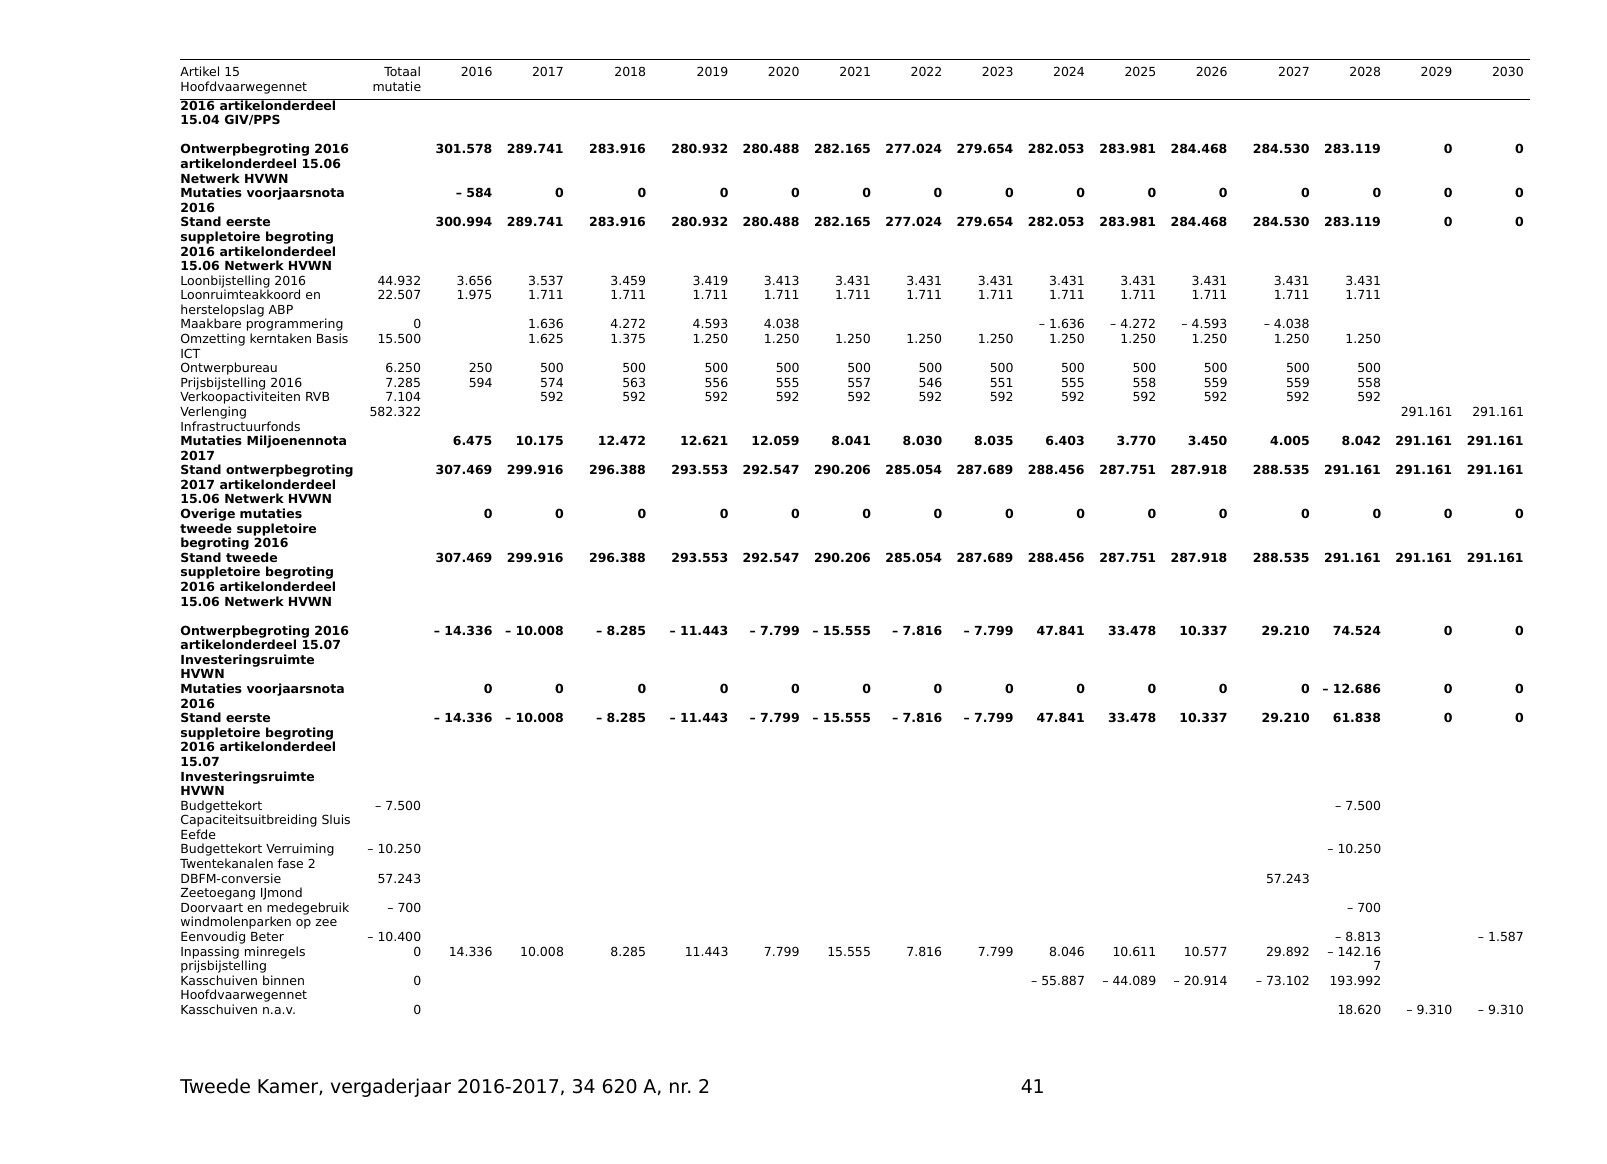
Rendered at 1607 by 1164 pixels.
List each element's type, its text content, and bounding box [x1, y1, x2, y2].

table_cell 592 [570, 390, 652, 405]
table_cell [948, 100, 1019, 128]
table_cell [1091, 128, 1162, 142]
table_cell 1.711 [1233, 288, 1315, 317]
table_cell 47.841 [1019, 711, 1091, 799]
table_cell Kasschuiven n.a.v. [180, 1003, 356, 1017]
table_cell 290.206 [805, 463, 877, 507]
table_cell 292.547 [734, 551, 805, 609]
table_cell – 8.285 [570, 711, 652, 799]
table_cell 0 [1315, 507, 1387, 551]
table_cell [570, 799, 652, 842]
table_cell [570, 930, 652, 944]
table_cell [1458, 843, 1529, 872]
table_cell [734, 872, 805, 901]
table_cell 582.322 [356, 405, 427, 434]
table_header 2021 [805, 60, 877, 99]
table_cell [805, 128, 877, 142]
table_cell 1.250 [1315, 332, 1387, 361]
table_cell 291.161 [1458, 551, 1529, 609]
table_cell 288.456 [1019, 551, 1091, 609]
table_cell 592 [877, 390, 948, 405]
table_cell [877, 609, 948, 624]
table_cell 0 [1387, 143, 1458, 186]
table_header Totaal mutatie [356, 60, 427, 99]
table_cell [356, 128, 427, 142]
table_cell 296.388 [570, 463, 652, 507]
table_cell 4.272 [570, 318, 652, 332]
table_cell 7.104 [356, 390, 427, 405]
table_cell 288.535 [1233, 463, 1315, 507]
table_cell 6.475 [427, 434, 498, 463]
table_cell [1387, 901, 1458, 930]
table_cell [1387, 318, 1458, 332]
table_cell 284.468 [1162, 215, 1233, 274]
table_cell 0 [805, 682, 877, 711]
table_cell [734, 799, 805, 842]
table_cell [356, 711, 427, 799]
table_cell 193.992 [1315, 974, 1387, 1003]
table_cell Mutaties Miljoenennota 2017 [180, 434, 356, 463]
table_cell [1019, 405, 1091, 434]
table_cell [1387, 799, 1458, 842]
table_cell [1091, 901, 1162, 930]
table_cell [877, 405, 948, 434]
table_cell 551 [948, 376, 1019, 390]
table_cell [1162, 901, 1233, 930]
table_cell 1.711 [877, 288, 948, 317]
table_cell 0 [877, 507, 948, 551]
table_cell 289.741 [498, 143, 569, 186]
table_cell 500 [877, 361, 948, 376]
table_cell 0 [1162, 682, 1233, 711]
table_cell 291.161 [1458, 434, 1529, 463]
table_cell 1.250 [877, 332, 948, 361]
table_cell 287.751 [1091, 463, 1162, 507]
table_cell – 7.799 [734, 711, 805, 799]
table_header 2017 [498, 60, 569, 99]
table_cell 1.250 [1162, 332, 1233, 361]
table_cell [948, 843, 1019, 872]
table_cell 557 [805, 376, 877, 390]
table_cell 287.751 [1091, 551, 1162, 609]
table_cell – 10.250 [1315, 843, 1387, 872]
table_cell 1.711 [948, 288, 1019, 317]
table_cell 280.932 [652, 143, 734, 186]
table_cell [1458, 945, 1529, 974]
table_cell 12.472 [570, 434, 652, 463]
table_cell 0 [805, 186, 877, 215]
table_cell [1019, 901, 1091, 930]
table_cell 592 [1233, 390, 1315, 405]
table_cell [427, 901, 498, 930]
table_cell [652, 901, 734, 930]
table_cell 1.975 [427, 288, 498, 317]
table_cell 0 [948, 186, 1019, 215]
table_cell 1.711 [734, 288, 805, 317]
table_cell Eenvoudig Beter [180, 930, 356, 944]
table_cell 0 [652, 507, 734, 551]
table_cell 284.468 [1162, 143, 1233, 186]
table_cell [356, 143, 427, 186]
table_cell [948, 318, 1019, 332]
table_cell 279.654 [948, 215, 1019, 274]
table_cell [1387, 945, 1458, 974]
table_cell 500 [1162, 361, 1233, 376]
table_cell 3.419 [652, 274, 734, 288]
table_cell 33.478 [1091, 711, 1162, 799]
table_cell 1.711 [570, 288, 652, 317]
table_cell [948, 799, 1019, 842]
table_cell – 10.400 [356, 930, 427, 944]
table_cell [1091, 405, 1162, 434]
table_cell 61.838 [1315, 711, 1387, 799]
table_cell 0 [1387, 711, 1458, 799]
table_cell [427, 318, 498, 332]
table_cell Loonbijstelling 2016 [180, 274, 356, 288]
table_cell – 4.038 [1233, 318, 1315, 332]
table_cell 301.578 [427, 143, 498, 186]
table_cell 29.892 [1233, 945, 1315, 974]
table_cell – 10.008 [498, 624, 569, 682]
table_cell Loonruimteakkoord en herstelopslag ABP [180, 288, 356, 317]
table_cell 291.161 [1458, 463, 1529, 507]
table_cell 563 [570, 376, 652, 390]
table_cell 283.981 [1091, 143, 1162, 186]
table_cell 1.250 [948, 332, 1019, 361]
table_cell 1.250 [1019, 332, 1091, 361]
table_cell 293.553 [652, 463, 734, 507]
table_cell 592 [948, 390, 1019, 405]
table_cell 3.450 [1162, 434, 1233, 463]
table_cell [498, 100, 569, 128]
table_cell [734, 843, 805, 872]
table_cell [1019, 128, 1091, 142]
table_cell 1.250 [652, 332, 734, 361]
table_cell [734, 609, 805, 624]
table_cell 12.621 [652, 434, 734, 463]
table_cell [1162, 1003, 1233, 1017]
table_cell 18.620 [1315, 1003, 1387, 1017]
table_cell [1019, 799, 1091, 842]
table_cell [1233, 100, 1315, 128]
table_cell [734, 405, 805, 434]
table_cell [498, 872, 569, 901]
table_header 2022 [877, 60, 948, 99]
table_cell 299.916 [498, 551, 569, 609]
table_cell [805, 609, 877, 624]
table_cell [805, 1003, 877, 1017]
table_cell 1.711 [805, 288, 877, 317]
table_cell [356, 434, 427, 463]
table_cell – 12.686 [1315, 682, 1387, 711]
table_cell [1019, 100, 1091, 128]
table_cell 284.530 [1233, 215, 1315, 274]
table_cell Stand tweede suppletoire begroting 2016 artikelonderdeel 15.06 Netwerk HVWN [180, 551, 356, 609]
table_cell 592 [734, 390, 805, 405]
table_cell 1.250 [805, 332, 877, 361]
table_cell 0 [427, 682, 498, 711]
table_header Artikel 15 Hoofdvaarwegennet [180, 60, 356, 99]
table_cell [570, 1003, 652, 1017]
table_cell [1458, 376, 1529, 390]
table_cell [570, 405, 652, 434]
table_cell 280.488 [734, 215, 805, 274]
table_cell 3.431 [805, 274, 877, 288]
table_cell [570, 901, 652, 930]
table_cell [877, 799, 948, 842]
table_cell 10.337 [1162, 711, 1233, 799]
table_cell 592 [652, 390, 734, 405]
table_cell [356, 100, 427, 128]
table_cell 0 [1019, 507, 1091, 551]
table_cell [498, 901, 569, 930]
table_cell [805, 405, 877, 434]
table_cell 287.918 [1162, 463, 1233, 507]
table_cell Stand ontwerpbegroting 2017 artikelonderdeel 15.06 Netwerk HVWN [180, 463, 356, 507]
table_cell 291.161 [1315, 551, 1387, 609]
table_cell – 11.443 [652, 711, 734, 799]
table_cell [1387, 390, 1458, 405]
table_cell [877, 930, 948, 944]
table_cell [1162, 930, 1233, 944]
table_cell 0 [1387, 624, 1458, 682]
table_cell 0 [427, 507, 498, 551]
table_cell – 14.336 [427, 711, 498, 799]
table_cell 282.053 [1019, 143, 1091, 186]
table_cell 287.689 [948, 463, 1019, 507]
table_cell [1458, 609, 1529, 624]
table_cell 0 [1387, 682, 1458, 711]
table_cell [652, 799, 734, 842]
table_cell 282.165 [805, 143, 877, 186]
table_cell [1233, 128, 1315, 142]
table_cell 280.932 [652, 215, 734, 274]
table_cell 291.161 [1458, 405, 1529, 434]
table_cell 0 [948, 507, 1019, 551]
table_cell [498, 974, 569, 1003]
table_cell [805, 872, 877, 901]
table_cell Budgettekort Capaciteitsuitbreiding Sluis Eefde [180, 799, 356, 842]
table_cell 556 [652, 376, 734, 390]
table_cell [805, 901, 877, 930]
table_cell [1387, 376, 1458, 390]
table_cell [877, 843, 948, 872]
table_cell 8.035 [948, 434, 1019, 463]
table_cell 8.030 [877, 434, 948, 463]
table_cell 296.388 [570, 551, 652, 609]
table_cell [427, 799, 498, 842]
table_cell [1387, 872, 1458, 901]
table_cell 3.431 [948, 274, 1019, 288]
table_cell [1315, 128, 1387, 142]
table_cell – 8.813 [1315, 930, 1387, 944]
table_cell – 1.636 [1019, 318, 1091, 332]
table_cell [1458, 361, 1529, 376]
table_cell [498, 799, 569, 842]
table_cell 290.206 [805, 551, 877, 609]
table_cell – 142.167 [1315, 945, 1387, 974]
table_cell – 7.816 [877, 711, 948, 799]
table_cell Ontwerpbegroting 2016 artikelonderdeel 15.07 Investeringsruimte HVWN [180, 624, 356, 682]
table_cell [1162, 100, 1233, 128]
table_header 2027 [1233, 60, 1315, 99]
table_cell 0 [498, 507, 569, 551]
table_cell Verlenging Infrastructuurfonds [180, 405, 356, 434]
table_cell 1.711 [652, 288, 734, 317]
table_cell 0 [652, 682, 734, 711]
table_cell [1019, 609, 1091, 624]
table_cell [1233, 930, 1315, 944]
table_header 2019 [652, 60, 734, 99]
table_cell [1387, 974, 1458, 1003]
table_cell [498, 609, 569, 624]
table_cell 4.038 [734, 318, 805, 332]
table_cell 0 [652, 186, 734, 215]
table_cell [498, 930, 569, 944]
table_cell 44.932 [356, 274, 427, 288]
table_cell [1458, 274, 1529, 288]
table_cell 500 [1315, 361, 1387, 376]
table_cell [877, 901, 948, 930]
table_cell 287.918 [1162, 551, 1233, 609]
table_cell 1.375 [570, 332, 652, 361]
table_cell 74.524 [1315, 624, 1387, 682]
table_cell [734, 100, 805, 128]
table_cell – 7.500 [1315, 799, 1387, 842]
table_cell Overige mutaties tweede suppletoire begroting 2016 [180, 507, 356, 551]
table_cell – 8.285 [570, 624, 652, 682]
table_header 2023 [948, 60, 1019, 99]
table_cell 283.916 [570, 215, 652, 274]
table_cell 12.059 [734, 434, 805, 463]
table_cell – 15.555 [805, 711, 877, 799]
table_cell [948, 405, 1019, 434]
table_cell 0 [1458, 215, 1529, 274]
table_cell [427, 609, 498, 624]
table_cell Verkoopactiviteiten RVB [180, 390, 356, 405]
table_cell 1.250 [734, 332, 805, 361]
table_cell [877, 1003, 948, 1017]
table_cell 1.711 [498, 288, 569, 317]
table_cell [734, 901, 805, 930]
table_cell 3.431 [1233, 274, 1315, 288]
table_cell 1.711 [1019, 288, 1091, 317]
table_cell [1091, 872, 1162, 901]
table_cell [356, 463, 427, 507]
table_cell [356, 624, 427, 682]
table_cell 0 [1019, 186, 1091, 215]
table_cell [570, 974, 652, 1003]
table_cell [427, 1003, 498, 1017]
table_cell – 7.799 [948, 711, 1019, 799]
table_cell [1458, 872, 1529, 901]
table_cell 283.119 [1315, 143, 1387, 186]
table_cell [1019, 843, 1091, 872]
table_cell – 7.816 [877, 624, 948, 682]
table_cell [734, 128, 805, 142]
table_cell 10.175 [498, 434, 569, 463]
table_cell 0 [498, 682, 569, 711]
table_cell 15.500 [356, 332, 427, 361]
table_cell [1387, 609, 1458, 624]
table_cell 33.478 [1091, 624, 1162, 682]
table_cell Stand eerste suppletoire begroting 2016 artikelonderdeel 15.07 Investeringsruimte HVWN [180, 711, 356, 799]
table_cell 8.046 [1019, 945, 1091, 974]
table_cell 7.816 [877, 945, 948, 974]
table_cell 280.488 [734, 143, 805, 186]
table_cell 0 [1458, 682, 1529, 711]
table_cell 10.577 [1162, 945, 1233, 974]
table_cell 291.161 [1387, 434, 1458, 463]
table_cell 3.431 [1019, 274, 1091, 288]
table_cell 0 [570, 186, 652, 215]
table_cell 0 [356, 1003, 427, 1017]
table_cell 0 [1019, 682, 1091, 711]
table_cell [948, 930, 1019, 944]
table_cell [1162, 799, 1233, 842]
table_cell 558 [1315, 376, 1387, 390]
table_cell [427, 843, 498, 872]
table_cell 0 [1458, 143, 1529, 186]
table_cell 3.431 [1315, 274, 1387, 288]
table_cell [427, 974, 498, 1003]
table_cell [1458, 318, 1529, 332]
table_cell 594 [427, 376, 498, 390]
table_cell – 44.089 [1091, 974, 1162, 1003]
table_cell Doorvaart en medegebruik windmolenparken op zee [180, 901, 356, 930]
table_cell 6.403 [1019, 434, 1091, 463]
table_cell [1091, 930, 1162, 944]
table_cell [1458, 974, 1529, 1003]
table_cell Ontwerpbegroting 2016 artikelonderdeel 15.06 Netwerk HVWN [180, 143, 356, 186]
table_cell 8.042 [1315, 434, 1387, 463]
table_cell [1162, 128, 1233, 142]
table_cell 7.799 [948, 945, 1019, 974]
table_cell Mutaties voorjaarsnota 2016 [180, 682, 356, 711]
table_cell [652, 843, 734, 872]
table_cell [1458, 128, 1529, 142]
table_cell – 7.799 [734, 624, 805, 682]
table_cell 0 [356, 974, 427, 1003]
table_cell [652, 100, 734, 128]
table_cell [427, 332, 498, 361]
table_header 2025 [1091, 60, 1162, 99]
table_cell [1091, 1003, 1162, 1017]
table_cell – 9.310 [1387, 1003, 1458, 1017]
table_cell 57.243 [1233, 872, 1315, 901]
table_cell [570, 128, 652, 142]
table_cell 29.210 [1233, 624, 1315, 682]
table_cell 500 [805, 361, 877, 376]
table_cell 1.711 [1315, 288, 1387, 317]
table_cell 0 [1458, 507, 1529, 551]
table_cell 0 [805, 507, 877, 551]
table_cell 0 [1458, 186, 1529, 215]
table_cell 282.053 [1019, 215, 1091, 274]
table_cell 299.916 [498, 463, 569, 507]
table_cell [948, 609, 1019, 624]
table_cell [877, 100, 948, 128]
table_cell 0 [1458, 711, 1529, 799]
table_cell [652, 872, 734, 901]
table_cell [1233, 901, 1315, 930]
table_cell 3.459 [570, 274, 652, 288]
table_cell [498, 128, 569, 142]
table_cell 285.054 [877, 551, 948, 609]
table_cell – 10.008 [498, 711, 569, 799]
table_cell [1233, 799, 1315, 842]
table_cell Mutaties voorjaarsnota 2016 [180, 186, 356, 215]
table_cell [1019, 930, 1091, 944]
table_cell 22.507 [356, 288, 427, 317]
table_cell [1387, 128, 1458, 142]
table_cell [1162, 872, 1233, 901]
table_cell 1.250 [1091, 332, 1162, 361]
table_cell [1387, 361, 1458, 376]
table_cell [498, 843, 569, 872]
table_header 2029 [1387, 60, 1458, 99]
table_cell [427, 930, 498, 944]
table_cell 57.243 [356, 872, 427, 901]
table_cell 0 [356, 318, 427, 332]
table_cell 0 [877, 682, 948, 711]
table_cell [356, 215, 427, 274]
table_cell 0 [1315, 186, 1387, 215]
table_header 2028 [1315, 60, 1387, 99]
table_cell [1458, 100, 1529, 128]
table_cell 500 [498, 361, 569, 376]
table_cell 592 [805, 390, 877, 405]
table_cell [180, 128, 356, 142]
table_cell [805, 799, 877, 842]
table_cell 0 [1162, 507, 1233, 551]
table_cell [1387, 843, 1458, 872]
table_cell [652, 609, 734, 624]
table_cell [427, 872, 498, 901]
table_cell [1019, 1003, 1091, 1017]
table_cell [877, 318, 948, 332]
table_cell Maakbare programmering [180, 318, 356, 332]
table_cell 559 [1162, 376, 1233, 390]
table_cell [948, 128, 1019, 142]
table_cell 0 [1387, 507, 1458, 551]
table_cell 3.770 [1091, 434, 1162, 463]
table_cell 292.547 [734, 463, 805, 507]
table_header 2026 [1162, 60, 1233, 99]
table_header 2030 [1458, 60, 1529, 99]
table_cell 284.530 [1233, 143, 1315, 186]
table_cell 0 [1091, 186, 1162, 215]
table_header 2020 [734, 60, 805, 99]
table_cell 11.443 [652, 945, 734, 974]
table_cell 288.535 [1233, 551, 1315, 609]
table_cell 10.337 [1162, 624, 1233, 682]
table_cell [356, 186, 427, 215]
table_cell 574 [498, 376, 569, 390]
table_cell 500 [1091, 361, 1162, 376]
table_cell 3.431 [877, 274, 948, 288]
table_cell [180, 609, 356, 624]
table_cell [1162, 609, 1233, 624]
table_cell – 4.272 [1091, 318, 1162, 332]
table_cell 3.537 [498, 274, 569, 288]
table_cell 0 [1233, 507, 1315, 551]
table_cell 555 [734, 376, 805, 390]
table_cell – 15.555 [805, 624, 877, 682]
table_cell [1387, 332, 1458, 361]
table_cell [356, 682, 427, 711]
table_cell 277.024 [877, 143, 948, 186]
table_cell 3.431 [1091, 274, 1162, 288]
table_cell [570, 872, 652, 901]
table_cell 546 [877, 376, 948, 390]
table_cell – 4.593 [1162, 318, 1233, 332]
table_cell 6.250 [356, 361, 427, 376]
table_cell [1387, 274, 1458, 288]
table_cell [1387, 100, 1458, 128]
table_cell 8.285 [570, 945, 652, 974]
table_cell 7.285 [356, 376, 427, 390]
table_cell 1.711 [1162, 288, 1233, 317]
table_cell Omzetting kerntaken Basis ICT [180, 332, 356, 361]
table_header 2024 [1019, 60, 1091, 99]
table_cell 3.656 [427, 274, 498, 288]
table_cell [570, 843, 652, 872]
table_cell [948, 872, 1019, 901]
table_cell Stand eerste suppletoire begroting 2016 artikelonderdeel 15.06 Netwerk HVWN [180, 215, 356, 274]
table_cell 15.555 [805, 945, 877, 974]
table_cell 500 [1233, 361, 1315, 376]
table_cell 29.210 [1233, 711, 1315, 799]
table_cell [1315, 609, 1387, 624]
table_cell [734, 1003, 805, 1017]
table_cell 0 [1233, 186, 1315, 215]
table_cell 3.431 [1162, 274, 1233, 288]
table_cell – 9.310 [1458, 1003, 1529, 1017]
table_cell 558 [1091, 376, 1162, 390]
table_cell 0 [356, 945, 427, 974]
table_cell 291.161 [1387, 405, 1458, 434]
table_cell 0 [1233, 682, 1315, 711]
table_cell [356, 609, 427, 624]
table_cell 0 [570, 682, 652, 711]
table_cell 277.024 [877, 215, 948, 274]
table_cell 282.165 [805, 215, 877, 274]
table_cell 0 [1387, 215, 1458, 274]
table_cell – 73.102 [1233, 974, 1315, 1003]
table_cell 1.250 [1233, 332, 1315, 361]
table_cell 283.916 [570, 143, 652, 186]
table_cell Kasschuiven binnen Hoofdvaarwegennet [180, 974, 356, 1003]
table_cell 592 [1162, 390, 1233, 405]
table_cell [1162, 843, 1233, 872]
table_cell – 7.500 [356, 799, 427, 842]
table_cell [1091, 609, 1162, 624]
table_cell 0 [734, 682, 805, 711]
table_cell [1162, 405, 1233, 434]
table_cell – 55.887 [1019, 974, 1091, 1003]
table_cell [427, 100, 498, 128]
table_cell 285.054 [877, 463, 948, 507]
table_cell [427, 128, 498, 142]
table_cell [570, 100, 652, 128]
table_cell [1233, 1003, 1315, 1017]
table_cell 8.041 [805, 434, 877, 463]
table_cell [1315, 318, 1387, 332]
table_cell [1233, 609, 1315, 624]
table_cell [1315, 405, 1387, 434]
table_cell 500 [948, 361, 1019, 376]
table_cell [652, 1003, 734, 1017]
table_cell 500 [570, 361, 652, 376]
table_cell 500 [1019, 361, 1091, 376]
table_cell [948, 1003, 1019, 1017]
table_header 2018 [570, 60, 652, 99]
table_cell 283.981 [1091, 215, 1162, 274]
table_cell 0 [1091, 507, 1162, 551]
table_cell 1.625 [498, 332, 569, 361]
table_cell 592 [1091, 390, 1162, 405]
table_cell 555 [1019, 376, 1091, 390]
table_cell – 1.587 [1458, 930, 1529, 944]
table_cell 592 [498, 390, 569, 405]
table_cell DBFM-conversie Zeetoegang IJmond [180, 872, 356, 901]
table_cell [805, 100, 877, 128]
table_cell 559 [1233, 376, 1315, 390]
table_cell 2016 artikelonderdeel 15.04 GIV/PPS [180, 100, 356, 128]
table_cell [948, 974, 1019, 1003]
table_cell 0 [877, 186, 948, 215]
table_cell 279.654 [948, 143, 1019, 186]
table_cell [1315, 872, 1387, 901]
table_cell [877, 128, 948, 142]
table_cell [427, 390, 498, 405]
table_cell Ontwerpbureau [180, 361, 356, 376]
table_cell 500 [734, 361, 805, 376]
table_cell [1233, 405, 1315, 434]
table_cell [652, 930, 734, 944]
table_cell [805, 930, 877, 944]
table_cell 1.636 [498, 318, 569, 332]
table_cell Budgettekort Verruiming Twentekanalen fase 2 [180, 843, 356, 872]
table_cell 0 [734, 507, 805, 551]
table_cell 0 [1091, 682, 1162, 711]
table_cell [1315, 100, 1387, 128]
table_cell 307.469 [427, 463, 498, 507]
table_cell 4.005 [1233, 434, 1315, 463]
table_cell 4.593 [652, 318, 734, 332]
table_cell 0 [1387, 186, 1458, 215]
table_cell [734, 974, 805, 1003]
table_cell – 10.250 [356, 843, 427, 872]
table_cell 592 [1019, 390, 1091, 405]
table_cell 1.711 [1091, 288, 1162, 317]
table_cell 291.161 [1387, 463, 1458, 507]
table_cell [498, 1003, 569, 1017]
table_cell 500 [652, 361, 734, 376]
table_cell [1387, 288, 1458, 317]
table_cell [1233, 843, 1315, 872]
table_cell [734, 930, 805, 944]
table_cell [1458, 901, 1529, 930]
table_cell 288.456 [1019, 463, 1091, 507]
table_cell 7.799 [734, 945, 805, 974]
table_cell [805, 974, 877, 1003]
table_cell [1091, 799, 1162, 842]
table_cell [948, 901, 1019, 930]
table_cell – 20.914 [1162, 974, 1233, 1003]
table_cell 47.841 [1019, 624, 1091, 682]
table_cell 0 [734, 186, 805, 215]
table_cell 10.611 [1091, 945, 1162, 974]
table_cell [1458, 799, 1529, 842]
table_cell 0 [948, 682, 1019, 711]
table_cell Prijsbijstelling 2016 [180, 376, 356, 390]
table_cell – 700 [1315, 901, 1387, 930]
table_cell [805, 318, 877, 332]
table_header 2016 [427, 60, 498, 99]
table_cell [1458, 390, 1529, 405]
table_cell 14.336 [427, 945, 498, 974]
table_cell [652, 974, 734, 1003]
table_cell 291.161 [1315, 463, 1387, 507]
table_cell [877, 872, 948, 901]
table_cell 0 [498, 186, 569, 215]
table_cell – 11.443 [652, 624, 734, 682]
table_cell [652, 128, 734, 142]
table_cell [805, 843, 877, 872]
table_cell 0 [570, 507, 652, 551]
table_cell [356, 507, 427, 551]
table_cell [1019, 872, 1091, 901]
table_cell – 7.799 [948, 624, 1019, 682]
table_cell [1458, 332, 1529, 361]
table_cell [356, 551, 427, 609]
table_cell [427, 405, 498, 434]
table_cell 289.741 [498, 215, 569, 274]
table_cell [1387, 930, 1458, 944]
table_cell 287.689 [948, 551, 1019, 609]
table_cell 0 [1458, 624, 1529, 682]
table_cell [877, 974, 948, 1003]
table_cell [1091, 843, 1162, 872]
table_cell 3.413 [734, 274, 805, 288]
table_cell [652, 405, 734, 434]
table_cell [1458, 288, 1529, 317]
table_cell – 14.336 [427, 624, 498, 682]
table_cell 250 [427, 361, 498, 376]
table_cell 300.994 [427, 215, 498, 274]
table_cell 10.008 [498, 945, 569, 974]
table_cell 307.469 [427, 551, 498, 609]
table_cell [498, 405, 569, 434]
table_cell 283.119 [1315, 215, 1387, 274]
table_cell 592 [1315, 390, 1387, 405]
table_cell [1091, 100, 1162, 128]
table_cell – 584 [427, 186, 498, 215]
table_cell 293.553 [652, 551, 734, 609]
table_cell – 700 [356, 901, 427, 930]
table_cell 291.161 [1387, 551, 1458, 609]
table_cell 0 [1162, 186, 1233, 215]
table_cell [570, 609, 652, 624]
table_cell Inpassing minregels prijsbijstelling [180, 945, 356, 974]
